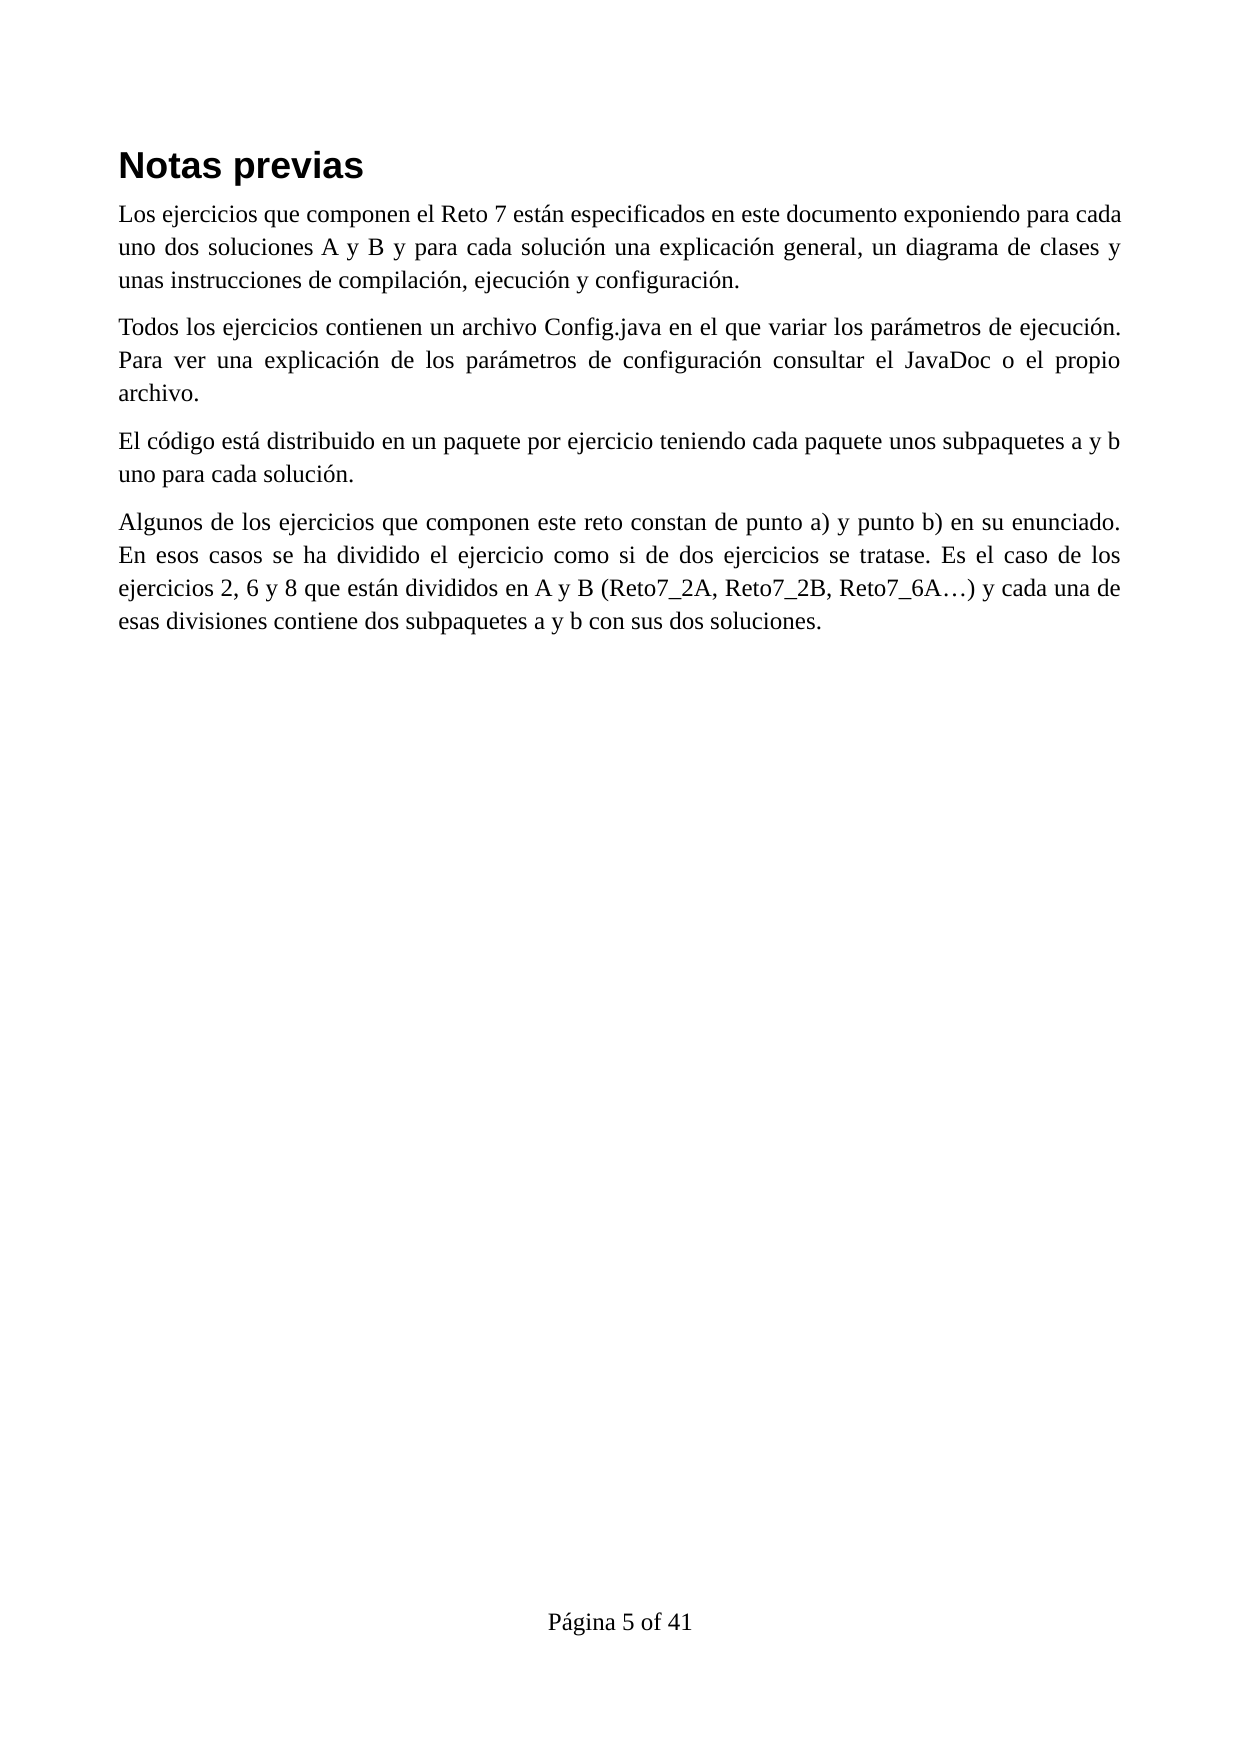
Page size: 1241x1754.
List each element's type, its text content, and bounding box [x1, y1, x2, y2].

text Algunos de los ejercicios que componen este reto constan de punto a) y punto b) en su enunciado. En esos casos se ha dividido el ejercicio como si de dos ejercicios se tratase. Es el caso de los ejercicios 2, 6 y 8 que están divididos en A y B (Reto7_2A, Reto7_2B, Reto7_6A…) y cada una de esas divisiones contiene dos subpaquetes a y b con sus dos soluciones. [118, 507, 1122, 634]
text El código está distribuido en un paquete por ejercicio teniendo cada paquete unos subpaquetes a y b uno para cada solución. [118, 426, 1122, 488]
subtitle Notas previas [118, 143, 1122, 186]
text Los ejercicios que componen el Reto 7 están especificados en este documento exponiendo para cada uno dos soluciones A y B y para cada solución una explicación general, un diagrama de clases y unas instrucciones de compilación, ejecución y configuración. [118, 199, 1122, 293]
text Todos los ejercicios contienen un archivo Config.java en el que variar los parámetros de ejecución. Para ver una explicación de los parámetros de configuración consultar el JavaDoc o el propio archivo. [118, 312, 1122, 407]
